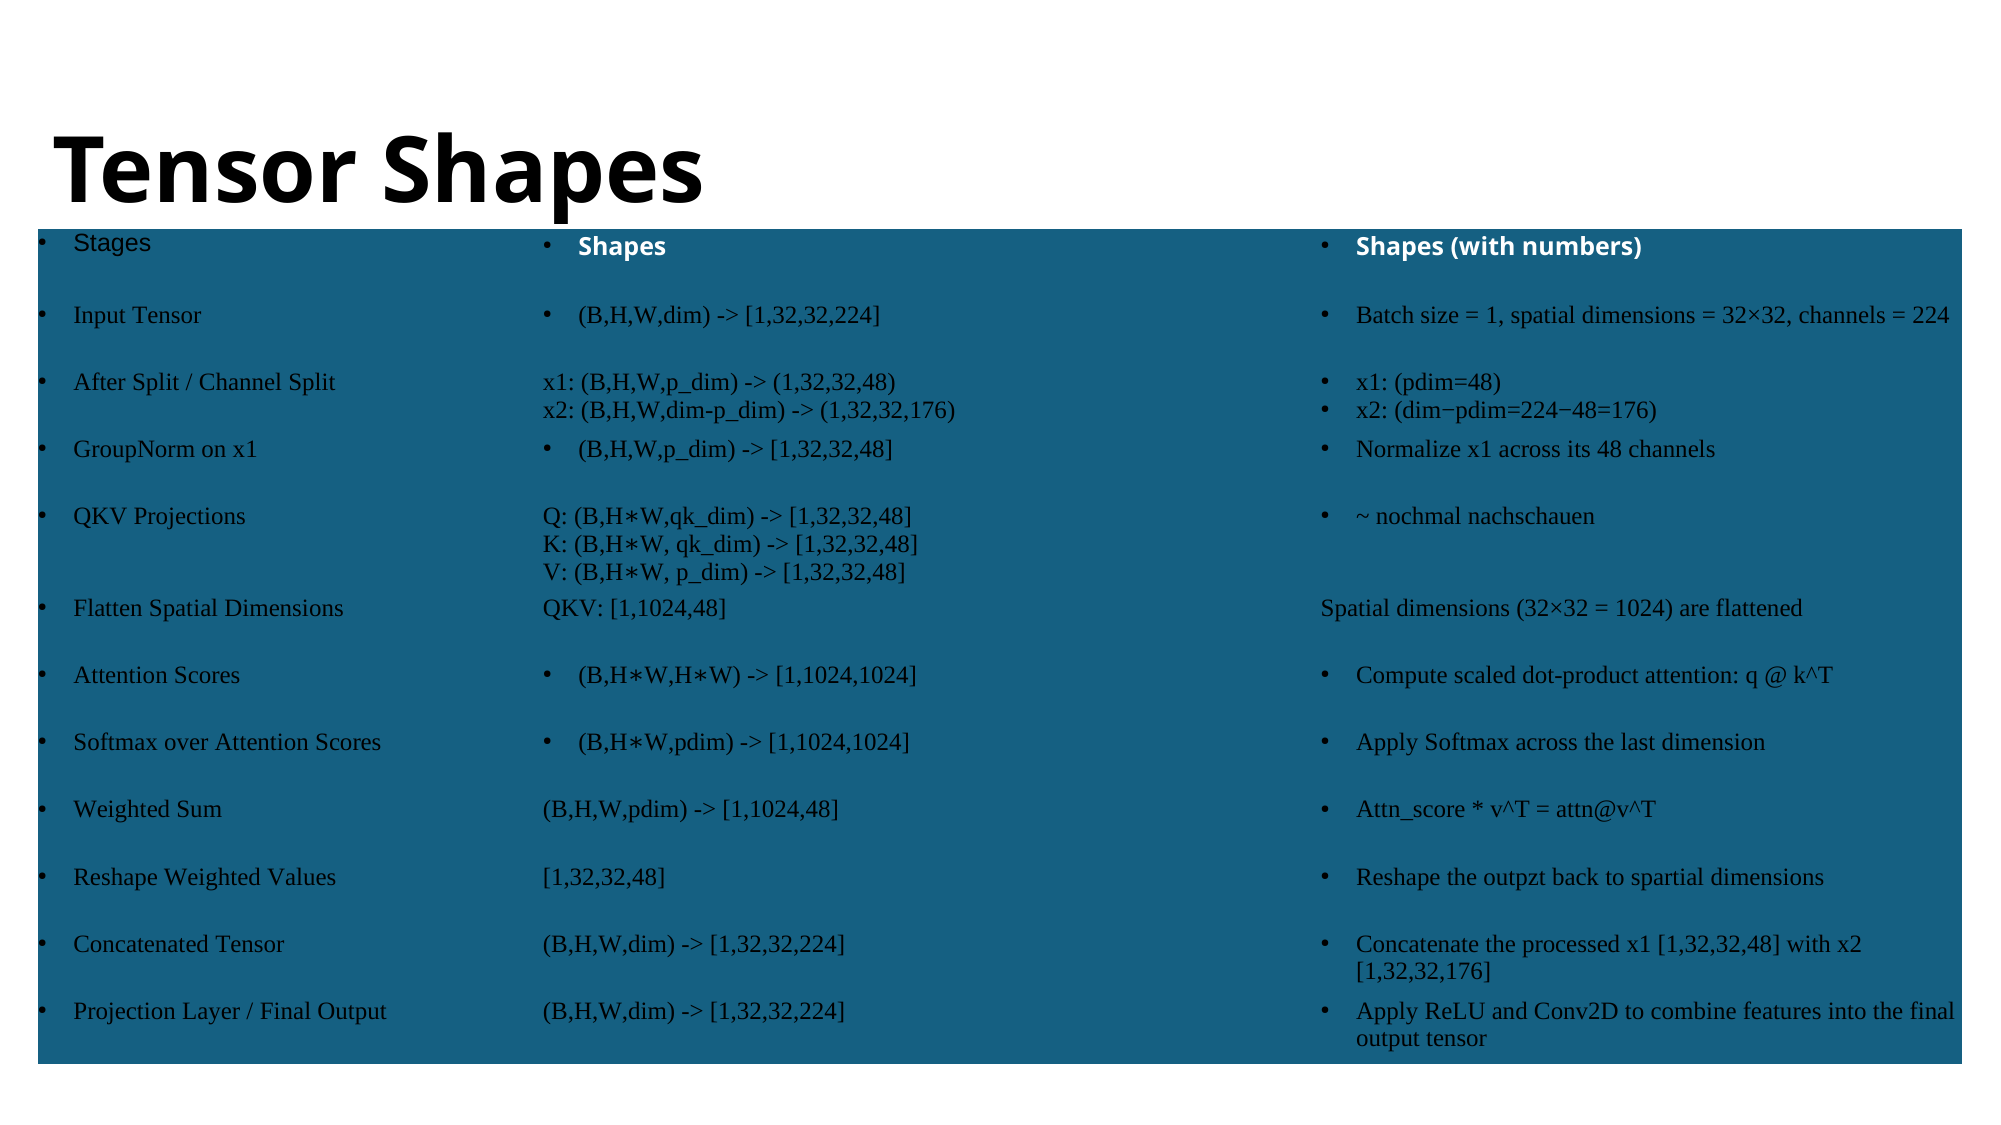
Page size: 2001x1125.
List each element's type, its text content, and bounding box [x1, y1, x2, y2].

table_cell QKV Projections [38, 502, 543, 594]
table_cell Projection Layer / Final Output [38, 997, 543, 1064]
table_header Stages [38, 229, 543, 301]
table_cell After Split / Channel Split [38, 368, 543, 435]
table_cell Input Tensor [38, 301, 543, 368]
table_cell (B,H∗W,pdim) -> [1,1024,1024] [543, 729, 1321, 796]
table_cell x1: (pdim=48) x2: (dim−pdim=224−48=176) [1321, 368, 1962, 435]
table_cell Reshape the outpzt back to spartial dimensions [1321, 863, 1962, 930]
title Tensor Shapes [37, 74, 1763, 271]
table_cell Normalize x1​ across its 48 channels [1321, 435, 1962, 502]
table_cell (B,H,W,pdim) -> [1,1024,48] [543, 796, 1321, 863]
table_cell ~ nochmal nachschauen [1321, 502, 1962, 594]
table_cell GroupNorm on x1 [38, 435, 543, 502]
table_cell Compute scaled dot-product attention: q @ k^T [1321, 661, 1962, 729]
table_cell Attention Scores [38, 661, 543, 729]
table_cell Batch size = 1, spatial dimensions = 32×32, channels = 224 [1321, 301, 1962, 368]
table_cell (B,H,W,dim) -> [1,32,32,224] [543, 301, 1321, 368]
table_cell (B,H,W,dim) -> [1,32,32,224] [543, 997, 1321, 1064]
table_cell Q: (B,H∗W,qk_dim) -> [1,32,32,48] K: (B,H∗W, qk_dim) -> [1,32,32,48] V: (B,H∗W, p_dim) -> [1,32,32,48] [543, 502, 1321, 594]
table_cell Reshape Weighted Values [38, 863, 543, 930]
table_cell (B,H∗W,H∗W) -> [1,1024,1024] [543, 661, 1321, 729]
table_cell x1: (B,H,W,p_dim) -> (1,32,32,48) x2: (B,H,W,dim-p_dim) -> (1,32,32,176) [543, 368, 1321, 435]
table_cell Attn_score * v^T = attn@v^T [1321, 796, 1962, 863]
table_cell Apply Softmax across the last dimension [1321, 729, 1962, 796]
table_cell QKV: [1,1024,48] [543, 594, 1321, 661]
table_cell Weighted Sum [38, 796, 543, 863]
table_cell [1,32,32,48] [543, 863, 1321, 930]
table_cell (B,H,W,dim) -> [1,32,32,224] [543, 930, 1321, 997]
table_cell (B,H,W,p_dim) -> [1,32,32,48] [543, 435, 1321, 502]
table_cell Concatenated Tensor [38, 930, 543, 997]
table_cell Apply ReLU and Conv2D to combine features into the final output tensor [1321, 997, 1962, 1064]
table_cell Softmax over Attention Scores [38, 729, 543, 796]
table_cell Concatenate the processed x1 [1,32,32,48] with x2​ [1,32,32,176] [1321, 930, 1962, 997]
table_header Shapes (with numbers) [1321, 229, 1962, 301]
table_cell Spatial dimensions (32×32 = 1024) are flattened [1321, 594, 1962, 661]
table_header Shapes [543, 229, 1321, 301]
table_cell Flatten Spatial Dimensions [38, 594, 543, 661]
